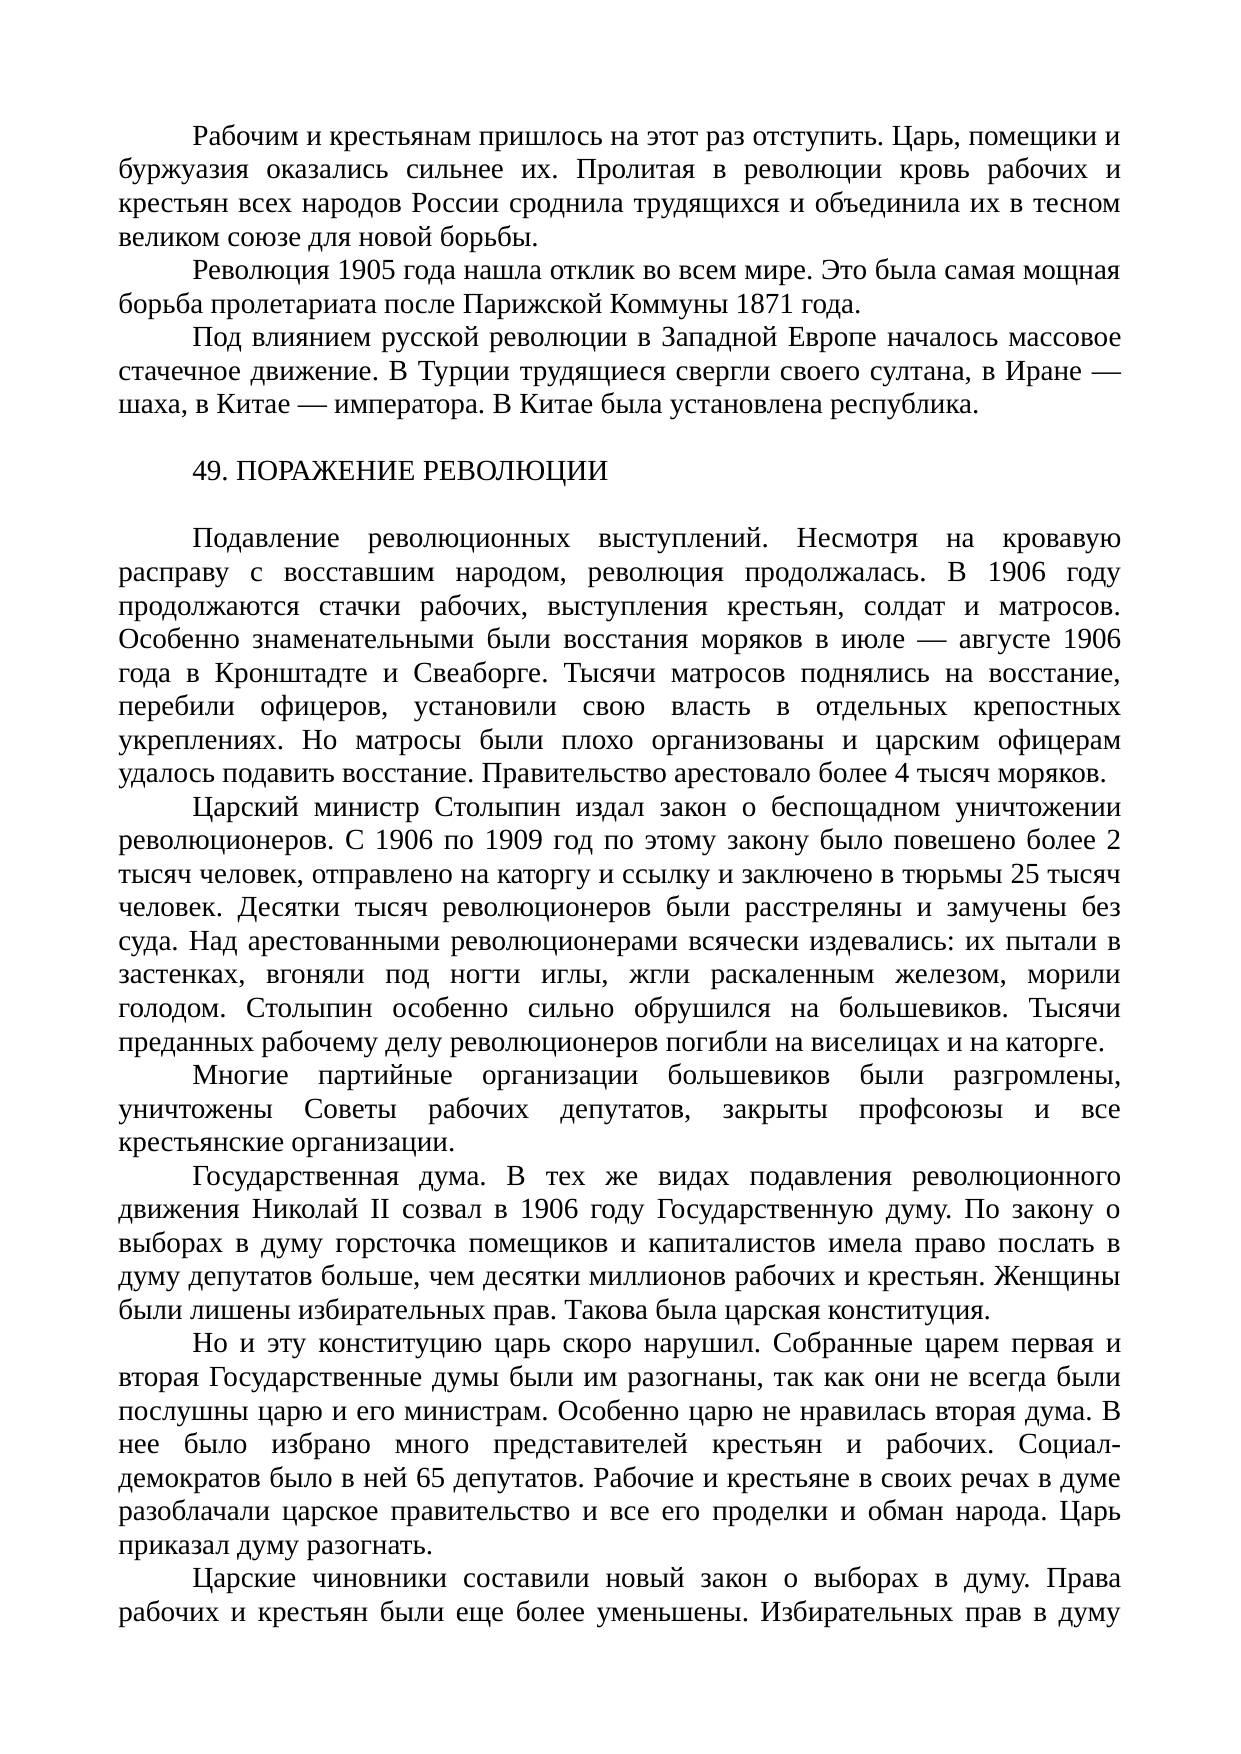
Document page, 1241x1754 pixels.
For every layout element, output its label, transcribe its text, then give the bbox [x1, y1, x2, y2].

text Под влиянием русской революции в Западной Европе началось массовое стачечное движение. В Турции трудящиеся свергли своего султана, в Иране — шаха, в Китае — императора. В Китае была установлена республика. [118, 319, 1122, 420]
text Царский министр Столыпин издал закон о беспощадном уничтожении революционеров. С 1906 по 1909 год по этому закону было повешено более 2 тысяч человек, отправлено на каторгу и ссылку и заключено в тюрьмы 25 тысяч человек. Десятки тысяч революционеров были расстреляны и замучены без суда. Над арестованными революционерами всячески издевались: их пытали в застенках, вгоняли под ногти иглы, жгли раскаленным железом, морили голодом. Столыпин особенно сильно обрушился на большевиков. Тысячи преданных рабочему делу революционеров погибли на виселицах и на каторге. [118, 789, 1122, 1057]
text Революция 1905 года нашла отклик во всем мире. Это была самая мощная борьба пролетариата после Парижской Коммуны 1871 года. [118, 252, 1122, 319]
text Многие партийные организации большевиков были разгромлены, уничтожены Советы рабочих депутатов, закрыты профсоюзы и все крестьянские организации. [118, 1057, 1122, 1158]
text Государственная дума. В тех же видах подавления революционного движения Николай II созвал в 1906 году Государственную думу. По закону о выборах в думу горсточка помещиков и капиталистов имела право послать в думу депутатов больше, чем десятки миллионов рабочих и крестьян. Женщины были лишены избирательных прав. Такова была царская конституция. [118, 1158, 1122, 1326]
text Но и эту конституцию царь скоро нарушил. Собранные царем первая и вторая Государственные думы были им разогнаны, так как они не всегда были послушны царю и его министрам. Особенно царю не нравилась вторая дума. В нее было избрано много представителей крестьян и рабочих. Социал-демократов было в ней 65 депутатов. Рабочие и крестьяне в своих речах в думе разоблачали царское правительство и все его проделки и обман народа. Царь приказал думу разогнать. [118, 1326, 1122, 1560]
text Рабочим и крестьянам пришлось на этот раз отступить. Царь, помещики и буржуазия оказались сильнее их. Пролитая в революции кровь рабочих и крестьян всех народов России сроднила трудящихся и объединила их в тесном великом союзе для новой борьбы. [118, 118, 1122, 252]
text 49. ПОРАЖЕНИЕ РЕВОЛЮЦИИ [118, 453, 1122, 487]
text Подавление революционных выступлений. Несмотря на кровавую расправу с восставшим народом, революция продолжалась. В 1906 году продолжаются стачки рабочих, выступления крестьян, солдат и матросов. Особенно знаменательными были восстания моряков в июле — августе 1906 года в Кронштадте и Свеаборге. Тысячи матросов поднялись на восстание, перебили офицеров, установили свою власть в отдельных крепостных укреплениях. Но матросы были плохо организованы и царским офицерам удалось подавить восстание. Правительство арестовало более 4 тысяч моряков. [118, 521, 1122, 789]
text Царские чиновники составили новый закон о выборах в думу. Права рабочих и крестьян были еще более уменьшены. Избирательных прав в думу [118, 1560, 1122, 1627]
